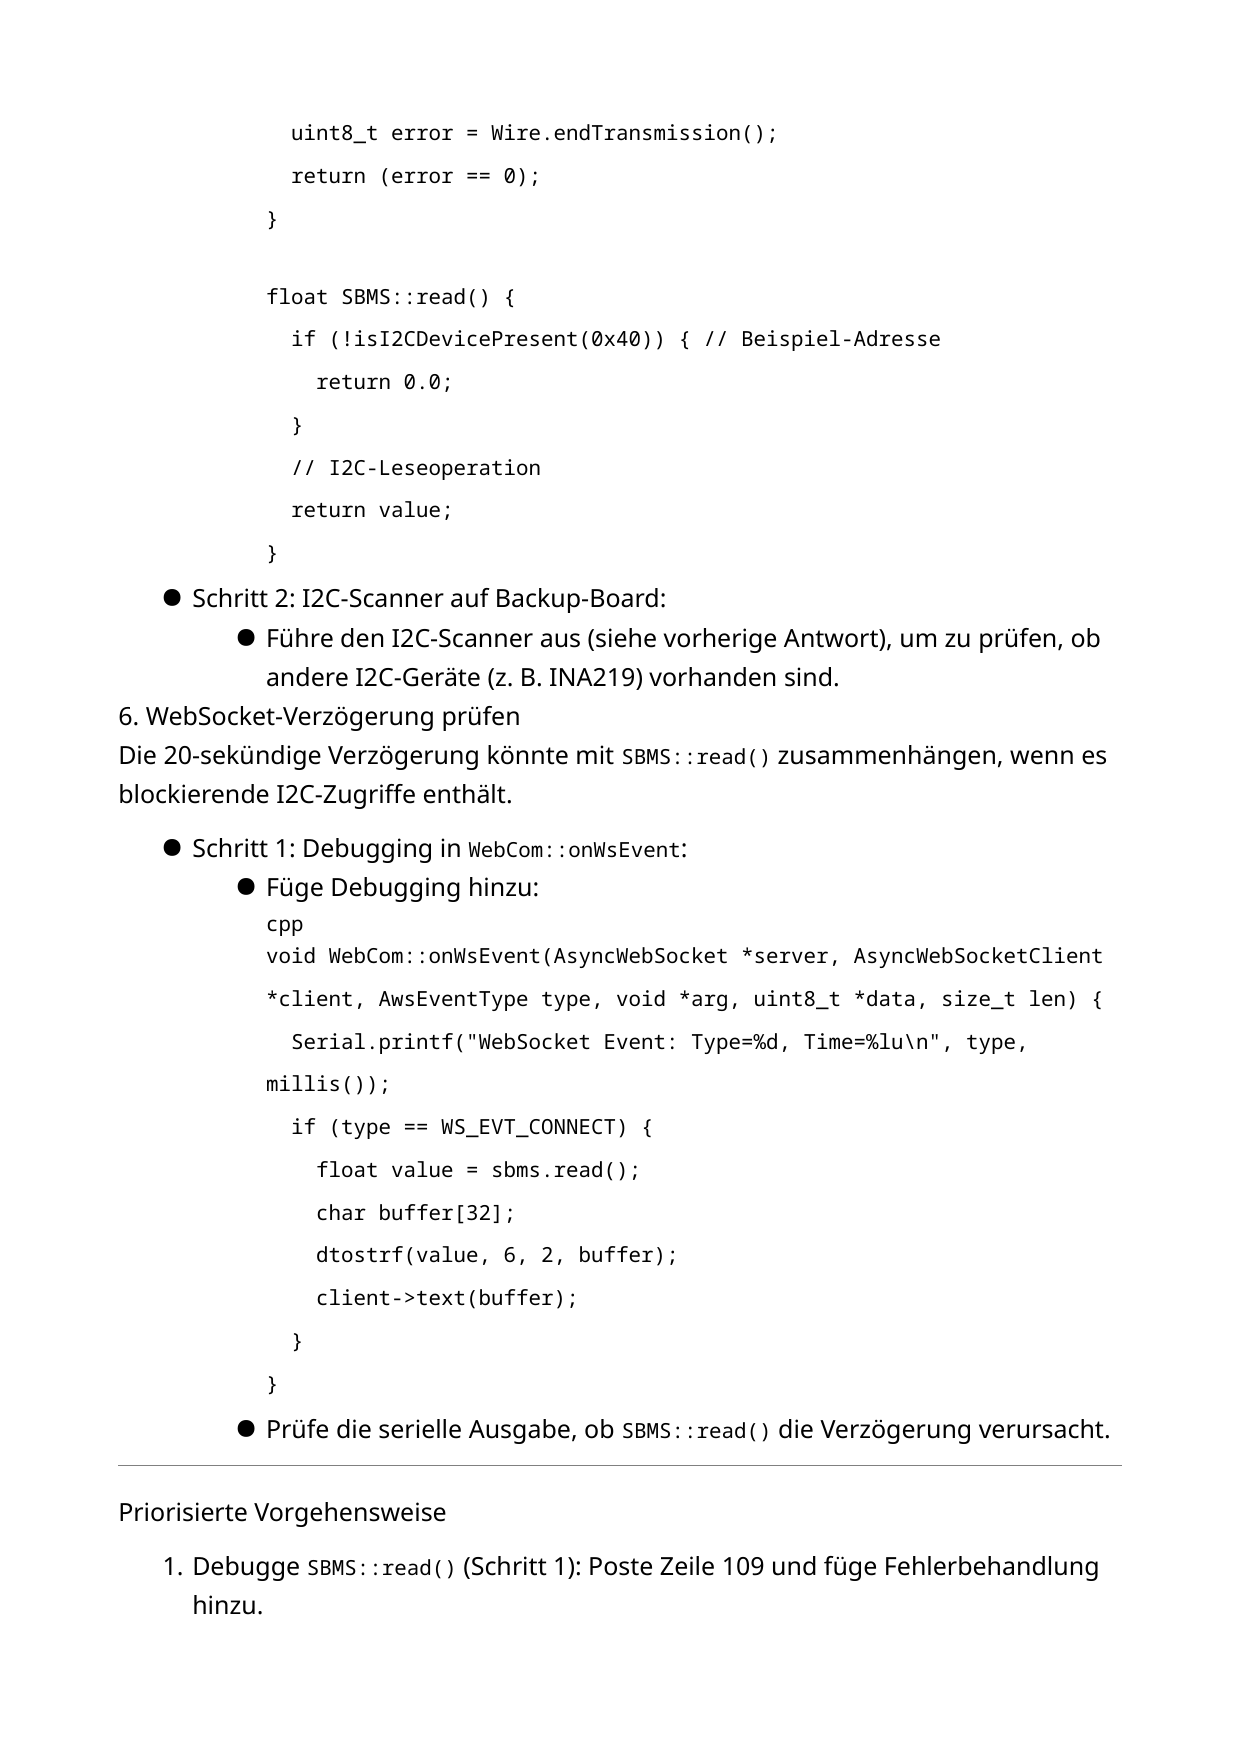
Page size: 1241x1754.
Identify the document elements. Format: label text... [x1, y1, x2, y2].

list Schritt 1: Debugging in WebCom::onWsEvent: [162, 831, 1122, 865]
list } [236, 204, 1122, 232]
list dtostrf(value, 6, 2, buffer); [236, 1241, 1122, 1269]
list } [236, 410, 1122, 438]
list } [236, 538, 1122, 567]
list char buffer[32]; [236, 1198, 1122, 1226]
list float SBMS::read() { [236, 282, 1122, 310]
list Debugge SBMS::read() (Schritt 1): Poste Zeile 109 und füge Fehlerbehandlung hinzu. [162, 1549, 1122, 1622]
list Schritt 2: I2C-Scanner auf Backup-Board: [162, 581, 1122, 615]
list // I2C-Leseoperation [236, 453, 1122, 481]
list Füge Debugging hinzu: [236, 870, 1122, 904]
list if (!isI2CDevicePresent(0x40)) { // Beispiel-Adresse [236, 324, 1122, 353]
list Serial.printf("WebSocket Event: Type=%d, Time=%lu\n", type, millis()); [236, 1027, 1122, 1098]
list } [236, 1369, 1122, 1397]
list Führe den I2C-Scanner aus (siehe vorherige Antwort), um zu prüfen, ob andere I2C-Geräte (z. B. INA219) vorhanden sind. [236, 620, 1122, 693]
list } [236, 1326, 1122, 1355]
list float value = sbms.read(); [236, 1155, 1122, 1183]
list return value; [236, 496, 1122, 524]
list void WebCom::onWsEvent(AsyncWebSocket *server, AsyncWebSocketClient *client, AwsEventType type, void *arg, uint8_t *data, size_t len) { [236, 942, 1122, 1013]
list return (error == 0); [236, 161, 1122, 189]
list return 0.0; [236, 367, 1122, 396]
text Priorisierte Vorgehensweise [118, 1495, 1122, 1529]
list client->text(buffer); [236, 1283, 1122, 1312]
list uint8_t error = Wire.endTransmission(); [236, 118, 1122, 147]
list if (type == WS_EVT_CONNECT) { [236, 1112, 1122, 1141]
list cpp [236, 909, 1122, 937]
text 6. WebSocket-Verzögerung prüfen [118, 698, 1122, 733]
text Die 20-sekündige Verzögerung könnte mit SBMS::read() zusammenhängen, wenn es blockierende I2C-Zugriffe enthält. [118, 738, 1122, 811]
list Prüfe die serielle Ausgabe, ob SBMS::read() die Verzögerung verursacht. [236, 1412, 1122, 1446]
